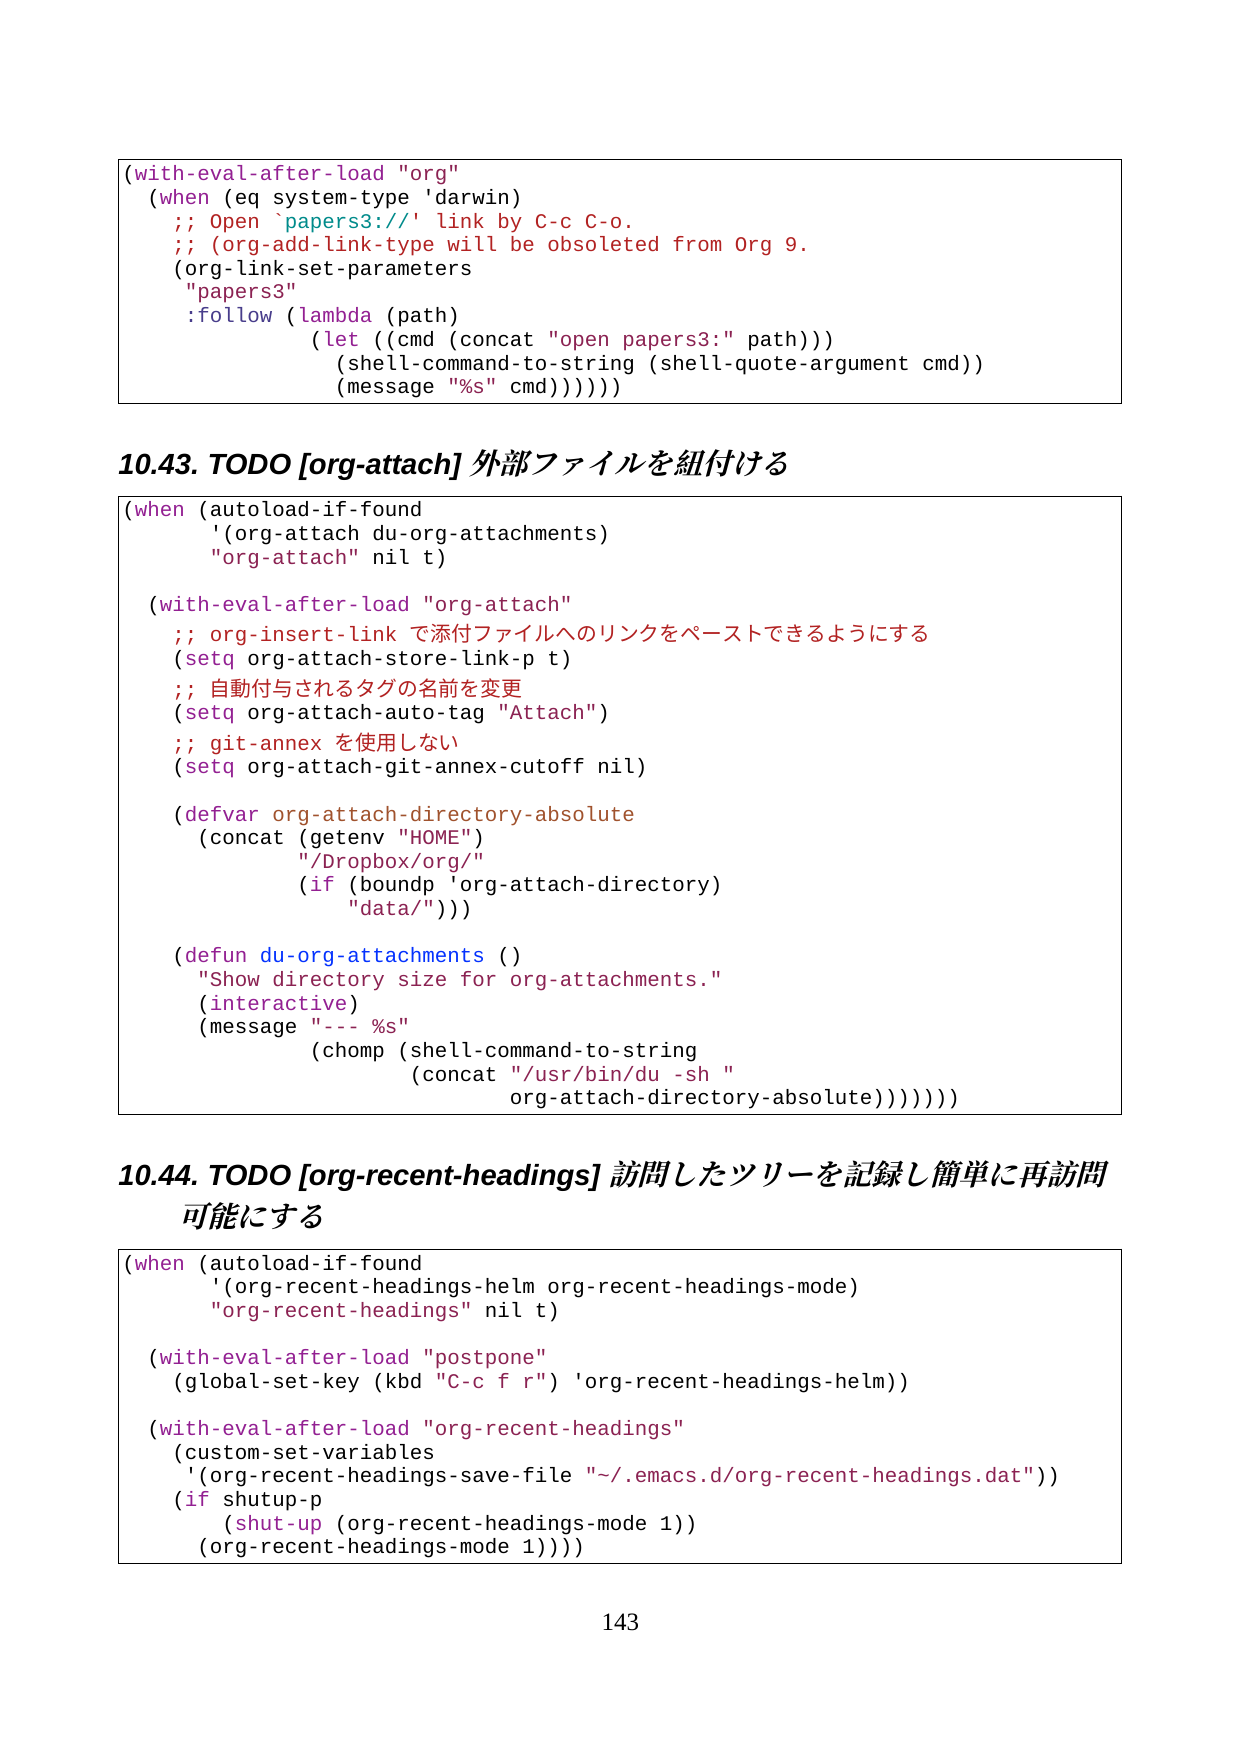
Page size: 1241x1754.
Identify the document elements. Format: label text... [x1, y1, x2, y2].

text (concat "/usr/bin/du -sh " [119, 1060, 1121, 1083]
text "papers3" [119, 278, 1121, 301]
text ;; Open `papers3://' link by C-c C-o. [119, 207, 1121, 230]
text (with-eval-after-load "postpone" [119, 1343, 1121, 1367]
text (let ((cmd (concat "open papers3:" path))) [119, 325, 1121, 348]
text (interactive) [119, 989, 1121, 1012]
text (when (autoload-if-found [119, 497, 1121, 519]
text (with-eval-after-load "org-recent-headings" [119, 1414, 1121, 1438]
text ;; org-insert-link で添付ファイルへのリンクをペーストできるようにする [119, 614, 1121, 644]
text '(org-recent-headings-helm org-recent-headings-mode) [119, 1272, 1121, 1296]
text (org-recent-headings-mode 1)))) [119, 1532, 1121, 1563]
text '(org-attach du-org-attachments) [119, 519, 1121, 543]
text (defvar org-attach-directory-absolute [119, 799, 1121, 823]
text (with-eval-after-load "org-attach" [119, 590, 1121, 614]
text org-attach-directory-absolute))))))) [119, 1083, 1121, 1114]
text (chomp (shell-command-to-string [119, 1036, 1121, 1060]
text (setq org-attach-store-link-p t) [119, 644, 1121, 668]
text :follow (lambda (path) [119, 301, 1121, 325]
text "data/"))) [119, 894, 1121, 918]
text (custom-set-variables [119, 1438, 1121, 1461]
text (concat (getenv "HOME") [119, 823, 1121, 847]
text (shut-up (org-recent-headings-mode 1)) [119, 1509, 1121, 1532]
text "org-attach" nil t) [119, 543, 1121, 566]
text (when (autoload-if-found [119, 1250, 1121, 1272]
text "/Dropbox/org/" [119, 847, 1121, 871]
text [118, 118, 1122, 147]
text (setq org-attach-auto-tag "Attach") [119, 698, 1121, 722]
text "org-recent-headings" nil t) [119, 1296, 1121, 1319]
text ;; (org-add-link-type will be obsoleted from Org 9. [119, 230, 1121, 254]
text ;; git-annex を使用しない [119, 722, 1121, 752]
text "Show directory size for org-attachments." [119, 965, 1121, 989]
text (if (boundp 'org-attach-directory) [119, 871, 1121, 894]
text (setq org-attach-git-annex-cutoff nil) [119, 752, 1121, 776]
text (message "--- %s" [119, 1012, 1121, 1036]
text (when (eq system-type 'darwin) [119, 183, 1121, 207]
text (defun du-org-attachments () [119, 941, 1121, 965]
text (org-link-set-parameters [119, 254, 1121, 278]
text (with-eval-after-load "org" [119, 160, 1121, 183]
text (global-set-key (kbd "C-c f r") 'org-recent-headings-helm)) [119, 1367, 1121, 1390]
text '(org-recent-headings-save-file "~/.emacs.d/org-recent-headings.dat")) [119, 1461, 1121, 1485]
text ;; 自動付与されるタグの名前を変更 [119, 668, 1121, 698]
text (if shutup-p [119, 1485, 1121, 1509]
subtitle TODO [org-attach] 外部ファイルを紐付ける [118, 441, 1122, 483]
subtitle TODO [org-recent-headings] 訪問したツリーを記録し簡単に再訪問可能にする [118, 1152, 1122, 1236]
text (shell-command-to-string (shell-quote-argument cmd)) [119, 348, 1121, 372]
text (message "%s" cmd)))))) [119, 372, 1121, 403]
